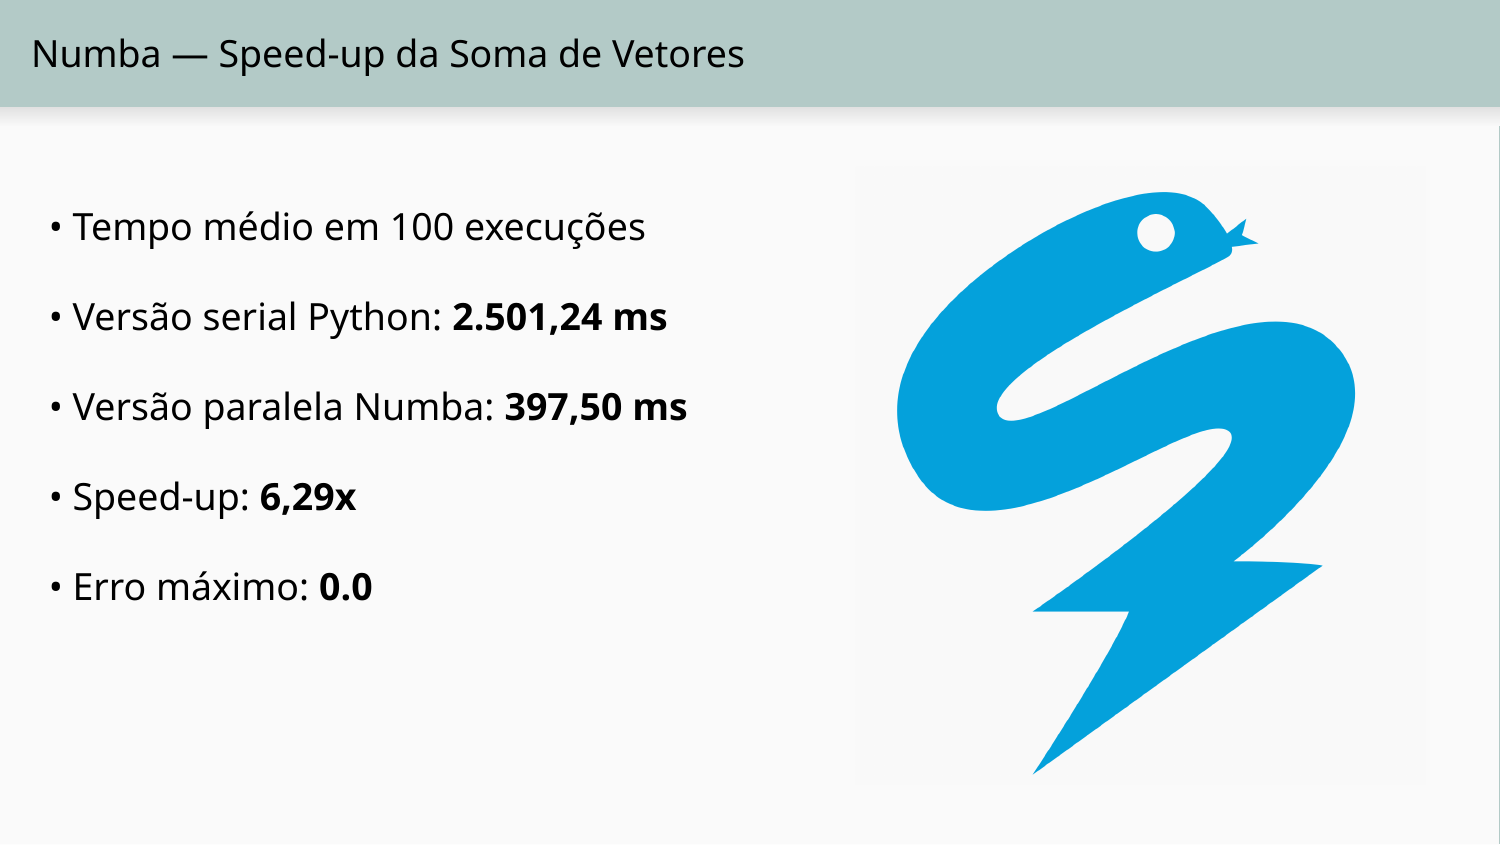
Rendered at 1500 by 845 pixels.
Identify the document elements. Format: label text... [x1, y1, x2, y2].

picture [855, 166, 1426, 785]
list • Tempo médio em 100 execuções • Versão serial Python: 2.501,24 ms • Versão paralela Numba: 397,50 ms • Speed-up: 6,29x • Erro máximo: 0.0 [34, 187, 826, 826]
title Numba — Speed-up da Soma de Vetores [16, 2, 1464, 102]
